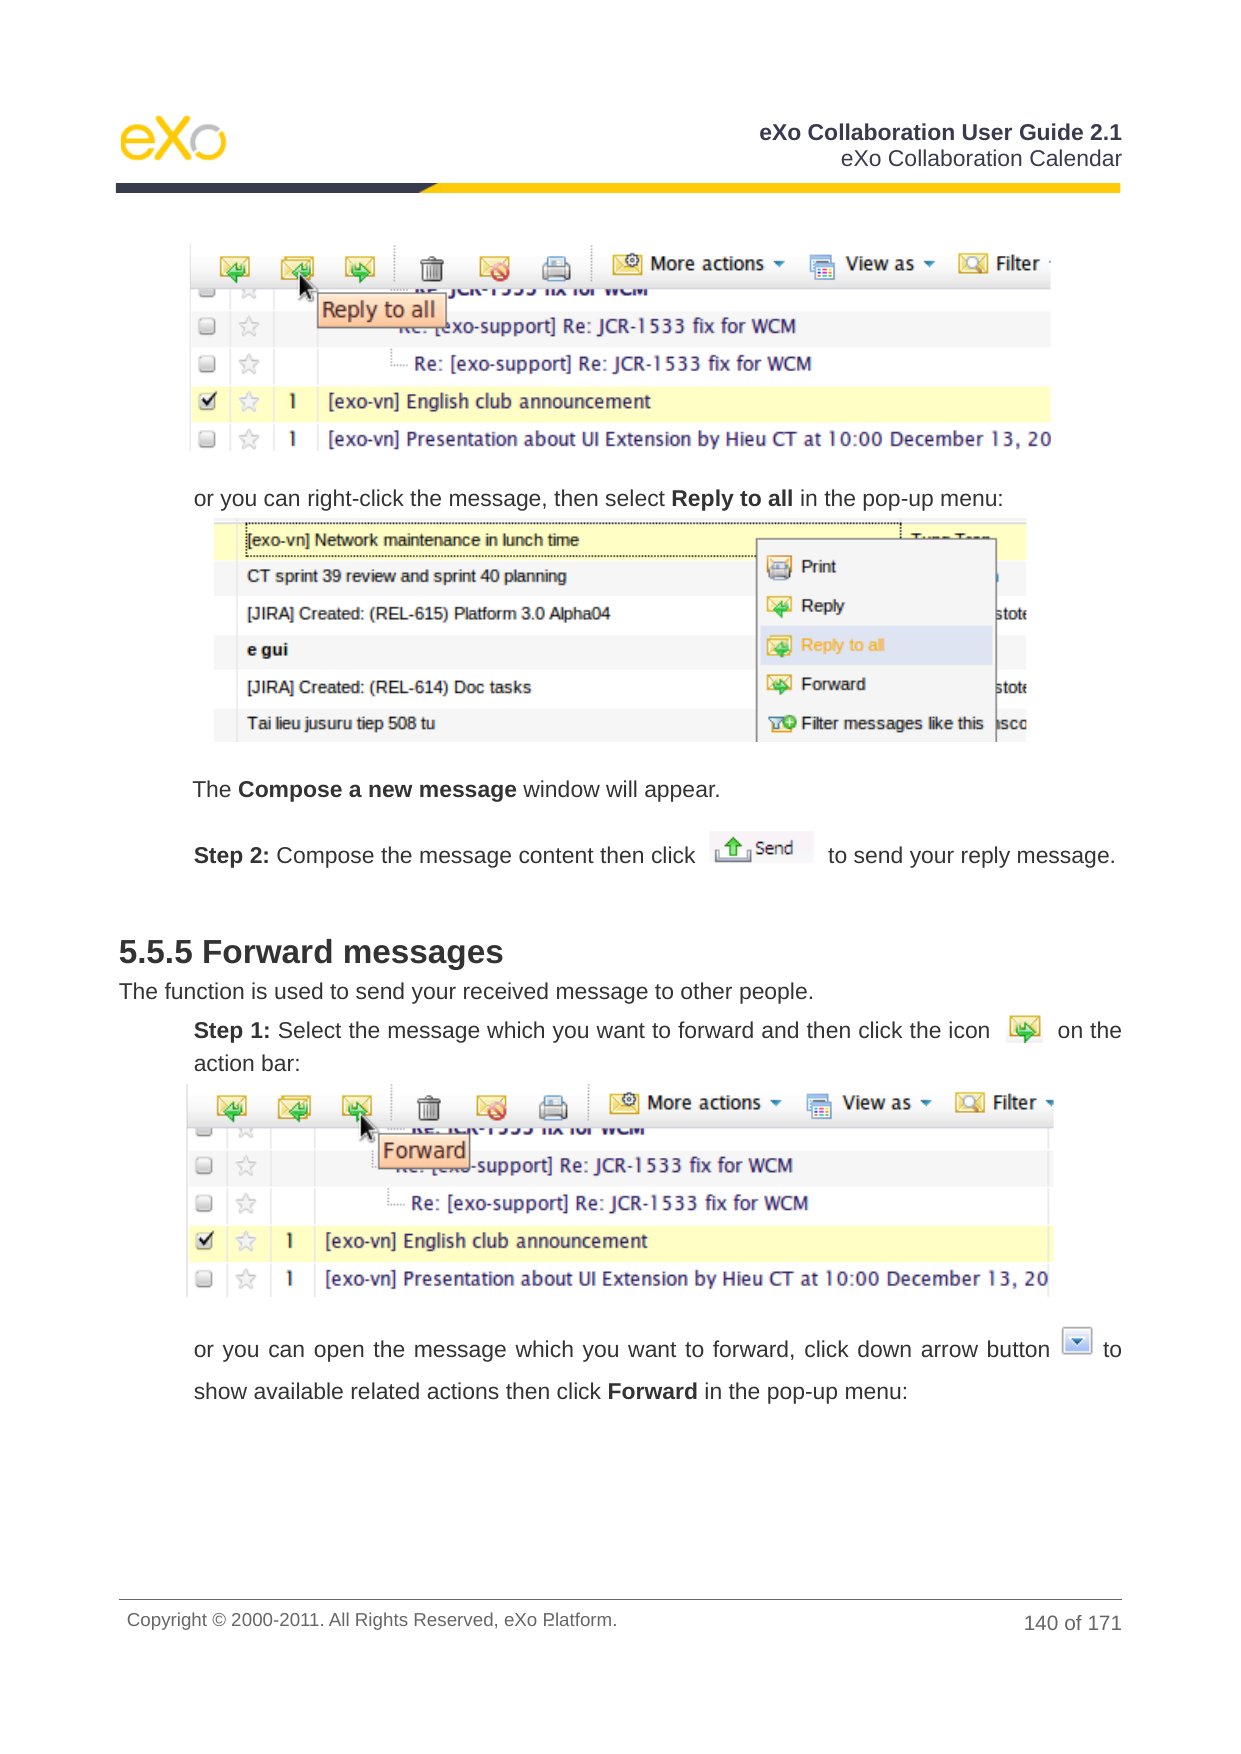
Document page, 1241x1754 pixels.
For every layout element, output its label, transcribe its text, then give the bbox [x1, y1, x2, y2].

text The function is used to send your received message to other people. [118, 978, 1122, 1004]
picture [213, 518, 1027, 742]
picture [189, 244, 1051, 451]
list Step 1: Select the message which you want to forward and then click the icon on the action bar: [156, 1004, 1122, 1077]
picture [1005, 1011, 1043, 1043]
picture [186, 1084, 1054, 1297]
picture [120, 115, 227, 161]
text The Compose a new message window will appear. [118, 776, 1122, 802]
list or you can right-click the message, then select Reply to all in the pop-up menu: [156, 484, 1122, 511]
picture [115, 183, 1121, 193]
picture [709, 831, 814, 864]
picture [1059, 1324, 1096, 1358]
subtitle Forward messages [118, 932, 1122, 970]
list or you can open the message which you want to forward, click down arrow buttonto show available related actions then click Forward in the pop-up menu: [156, 1358, 1122, 1404]
text Step 2: Compose the message content then click to send your reply message. [193, 824, 1122, 871]
